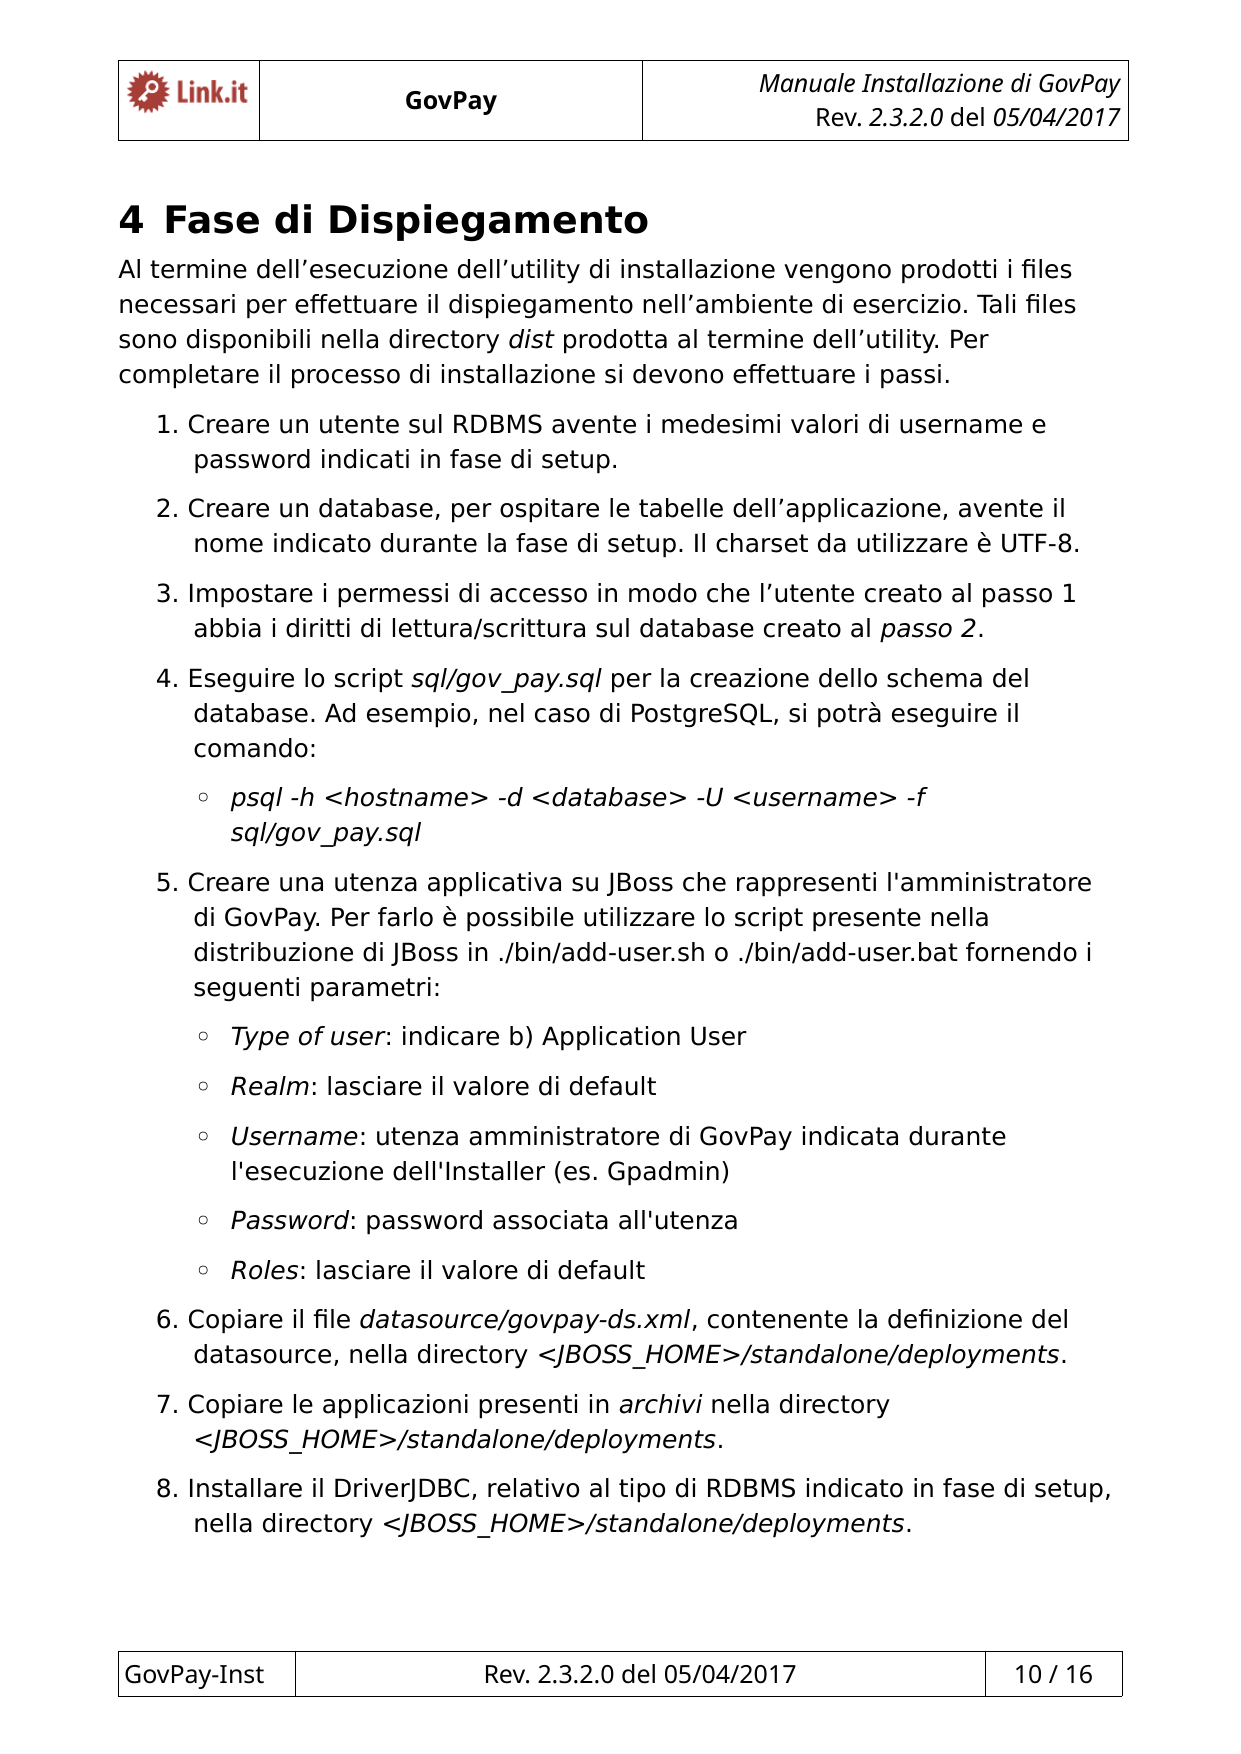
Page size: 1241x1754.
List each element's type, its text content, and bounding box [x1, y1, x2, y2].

subtitle Fase di Dispiegamento [118, 199, 1122, 243]
list Eseguire lo script sql/gov_pay.sql per la creazione dello schema del database. Ad esempio, nel caso di PostgreSQL, si potrà eseguire il comando: [156, 664, 1122, 763]
text Al termine dell’esecuzione dell’utility di installazione vengono prodotti i files necessari per effettuare il dispiegamento nell’ambiente di esercizio. Tali files sono disponibili nella directory dist prodotta al termine dell’utility. Per completare il processo di installazione si devono effettuare i passi. [118, 255, 1122, 389]
list Creare una utenza applicativa su JBoss che rappresenti l'amministratore di GovPay. Per farlo è possibile utilizzare lo script presente nella distribuzione di JBoss in ./bin/add-user.sh o ./bin/add-user.bat fornendo i seguenti parametri: [156, 868, 1122, 1002]
list Realm: lasciare il valore di default [193, 1072, 1122, 1101]
list Creare un utente sul RDBMS avente i medesimi valori di username e password indicati in fase di setup. [156, 410, 1122, 474]
list Installare il DriverJDBC, relativo al tipo di RDBMS indicato in fase di setup, nella directory <JBOSS_HOME>/standalone/deployments. [156, 1474, 1122, 1539]
list Type of user: indicare b) Application User [193, 1022, 1122, 1052]
list Copiare le applicazioni presenti in archivi nella directory <JBOSS_HOME>/standalone/deployments. [156, 1390, 1122, 1454]
list Roles: lasciare il valore di default [193, 1256, 1122, 1285]
list Impostare i permessi di accesso in modo che l’utente creato al passo 1 abbia i diritti di lettura/scrittura sul database creato al passo 2. [156, 579, 1122, 643]
list Username: utenza amministratore di GovPay indicata durante l'esecuzione dell'Installer (es. Gpadmin) [193, 1122, 1122, 1186]
picture [123, 65, 254, 119]
list Password: password associata all'utenza [193, 1206, 1122, 1235]
list Creare un database, per ospitare le tabelle dell’applicazione, avente il nome indicato durante la fase di setup. Il charset da utilizzare è UTF-8. [156, 494, 1122, 559]
list psql -h <hostname> -d <database> -U <username> -f sql/gov_pay.sql [193, 783, 1122, 847]
list Copiare il file datasource/govpay-ds.xml, contenente la definizione del datasource, nella directory <JBOSS_HOME>/standalone/deployments. [156, 1305, 1122, 1369]
